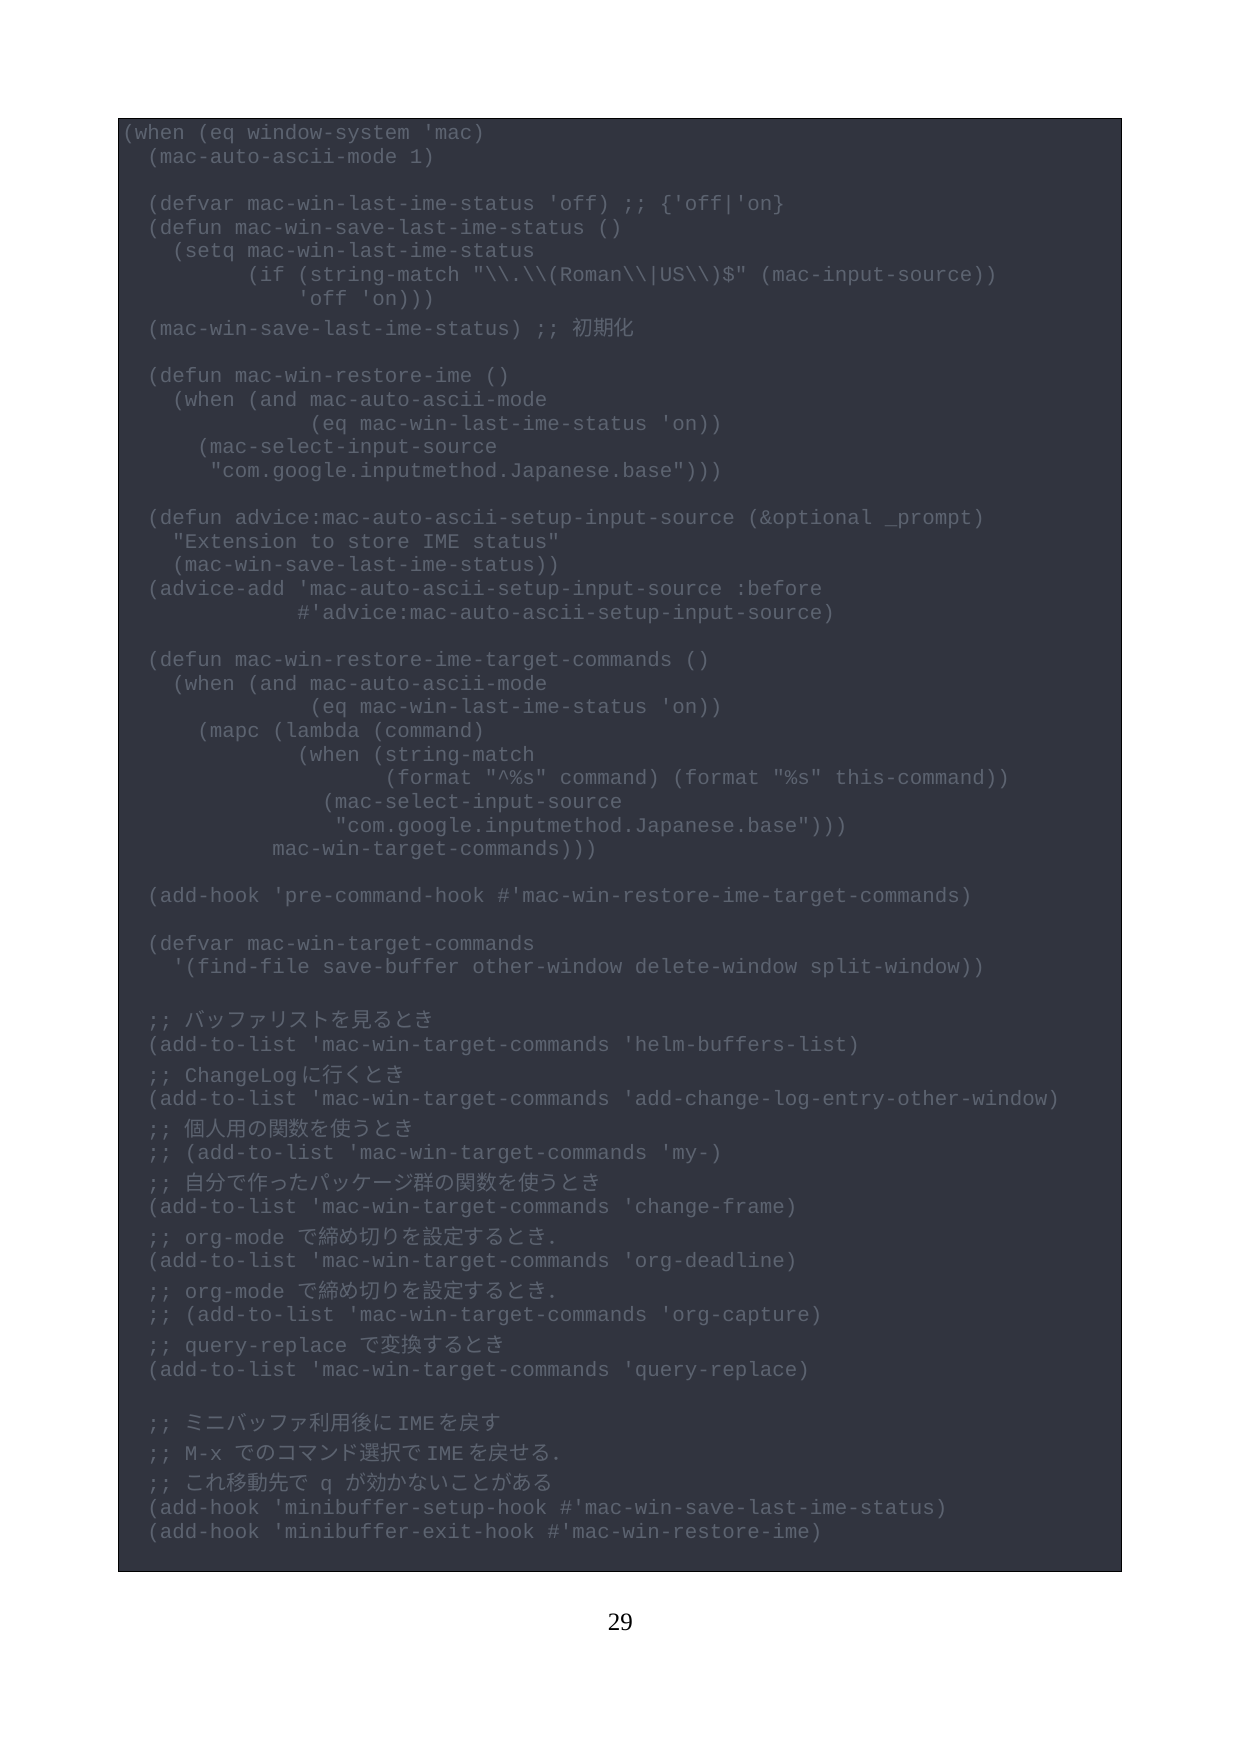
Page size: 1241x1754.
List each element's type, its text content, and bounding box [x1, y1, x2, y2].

text (mac-win-save-last-ime-status)) [119, 551, 1121, 574]
text (defun advice:mac-auto-ascii-setup-input-source (&optional _prompt) [119, 503, 1121, 527]
text (add-to-list 'mac-win-target-commands 'change-frame) [119, 1192, 1121, 1216]
text ;; 自分で作ったパッケージ群の関数を使うとき [119, 1162, 1121, 1192]
text (format "^%s" command) (format "%s" this-command)) [119, 763, 1121, 787]
text ;; ミニバッファ利用後にIMEを戻す [119, 1402, 1121, 1432]
text mac-win-target-commands))) [119, 834, 1121, 858]
text '(find-file save-buffer other-window delete-window split-window)) [119, 952, 1121, 976]
text #'advice:mac-auto-ascii-setup-input-source) [119, 598, 1121, 621]
text "Extension to store IME status" [119, 527, 1121, 551]
text (mac-select-input-source [119, 787, 1121, 811]
text (add-to-list 'mac-win-target-commands 'org-deadline) [119, 1246, 1121, 1270]
text (mac-auto-ascii-mode 1) [119, 142, 1121, 165]
text (mac-win-save-last-ime-status) ;; 初期化 [119, 307, 1121, 338]
text (eq mac-win-last-ime-status 'on)) [119, 692, 1121, 716]
text ;; (add-to-list 'mac-win-target-commands 'org-capture) [119, 1301, 1121, 1324]
text ;; org-mode で締め切りを設定するとき． [119, 1270, 1121, 1301]
text (add-hook 'minibuffer-exit-hook #'mac-win-restore-ime) [119, 1517, 1121, 1540]
text (defvar mac-win-target-commands [119, 929, 1121, 952]
text (when (and mac-auto-ascii-mode [119, 669, 1121, 692]
text ;; (add-to-list 'mac-win-target-commands 'my-) [119, 1138, 1121, 1162]
text ;; ChangeLogに行くとき [119, 1054, 1121, 1084]
text ;; バッファリストを見るとき [119, 1000, 1121, 1030]
text (defvar mac-win-last-ime-status 'off) ;; {'off|'on} [119, 189, 1121, 213]
text ;; 個人用の関数を使うとき [119, 1108, 1121, 1138]
text "com.google.inputmethod.Japanese.base"))) [119, 811, 1121, 834]
text "com.google.inputmethod.Japanese.base"))) [119, 456, 1121, 479]
text (add-hook 'minibuffer-setup-hook #'mac-win-save-last-ime-status) [119, 1493, 1121, 1517]
text (add-to-list 'mac-win-target-commands 'helm-buffers-list) [119, 1030, 1121, 1054]
text ;; M-x でのコマンド選択でIMEを戻せる． [119, 1432, 1121, 1463]
text (add-to-list 'mac-win-target-commands 'add-change-log-entry-other-window) [119, 1084, 1121, 1108]
text (advice-add 'mac-auto-ascii-setup-input-source :before [119, 574, 1121, 598]
text (setq mac-win-last-ime-status [119, 236, 1121, 260]
text (defun mac-win-save-last-ime-status () [119, 213, 1121, 236]
text (add-to-list 'mac-win-target-commands 'query-replace) [119, 1354, 1121, 1378]
text ;; query-replace で変換するとき [119, 1324, 1121, 1354]
text (when (and mac-auto-ascii-mode [119, 385, 1121, 409]
text (add-hook 'pre-command-hook #'mac-win-restore-ime-target-commands) [119, 882, 1121, 905]
text ;; これ移動先で q が効かないことがある [119, 1463, 1121, 1493]
text (mac-select-input-source [119, 432, 1121, 456]
text (defun mac-win-restore-ime-target-commands () [119, 645, 1121, 669]
text 'off 'on))) [119, 284, 1121, 307]
text ;; org-mode で締め切りを設定するとき． [119, 1216, 1121, 1246]
text (if (string-match "\\.\\(Roman\\|US\\)$" (mac-input-source)) [119, 260, 1121, 284]
text (mapc (lambda (command) [119, 716, 1121, 740]
text (eq mac-win-last-ime-status 'on)) [119, 409, 1121, 432]
text (defun mac-win-restore-ime () [119, 361, 1121, 385]
text (when (string-match [119, 740, 1121, 763]
text (when (eq window-system 'mac) [119, 119, 1121, 142]
